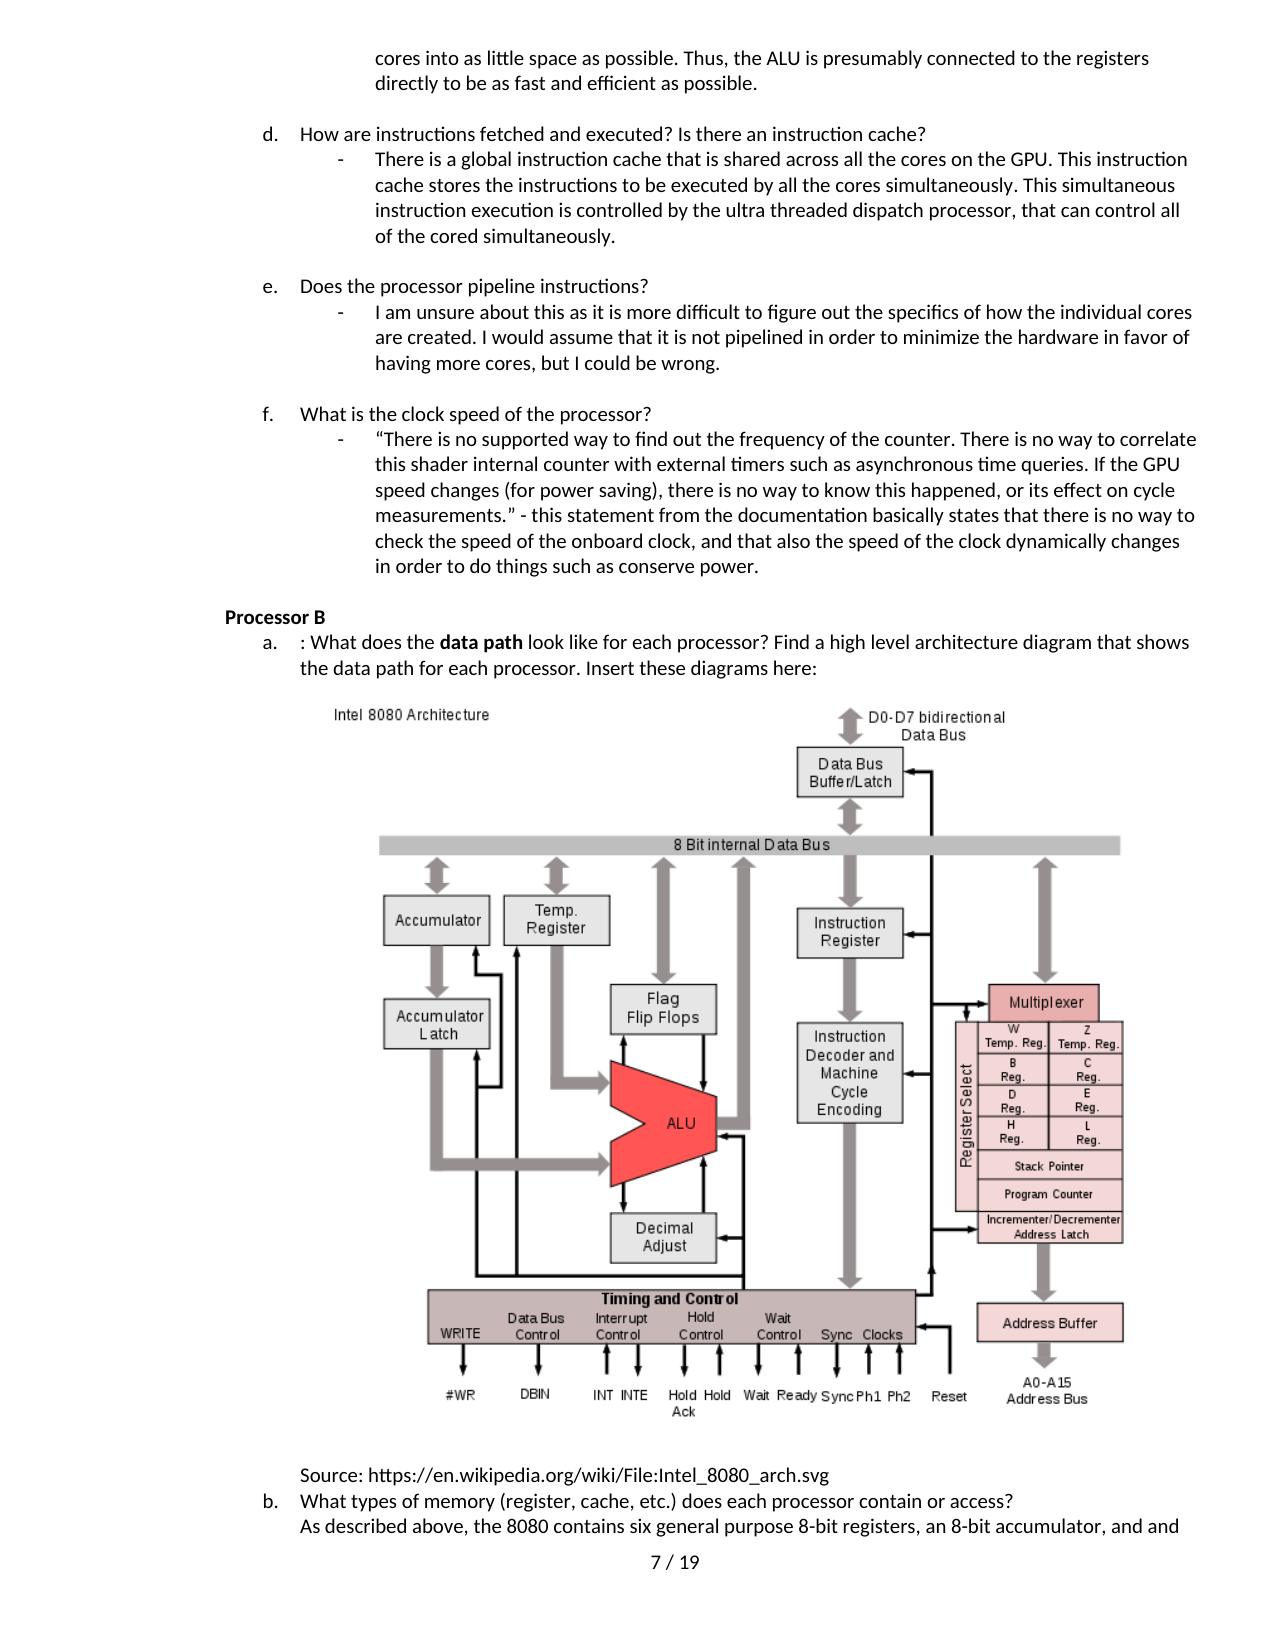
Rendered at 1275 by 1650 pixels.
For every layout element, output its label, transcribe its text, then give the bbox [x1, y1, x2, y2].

text As described above, the 8080 contains six general purpose 8-bit registers, an 8-bit accumulator, and and [300, 1513, 1200, 1539]
text Processor B [225, 604, 1200, 629]
list cores into as little space as possible. Thus, the ALU is presumably connected to the registers directly to be as fast and efficient as possible. [337, 45, 1200, 96]
list There is a global instruction cache that is shared across all the cores on the GPU. This instruction cache stores the instructions to be executed by all the cores simultaneously. This simultaneous instruction execution is controlled by the ultra threaded dispatch processor, that can control all of the cored simultaneously. [337, 147, 1200, 248]
list : What does the data path look like for each processor? Find a high level architecture diagram that shows the data path for each processor. Insert these diagrams here: [262, 629, 1200, 680]
picture [300, 680, 1237, 1438]
text Source: https://en.wikipedia.org/wiki/File:Intel_8080_arch.svg [300, 1463, 1200, 1488]
list Does the processor pipeline instructions? [262, 274, 1200, 299]
list What types of memory (register, cache, etc.) does each processor contain or access? [262, 1488, 1200, 1513]
list “There is no supported way to find out the frequency of the counter. There is no way to correlate this shader internal counter with external timers such as asynchronous time queries. If the GPU speed changes (for power saving), there is no way to know this happened, or its effect on cycle measurements.” - this statement from the documentation basically states that there is no way to check the speed of the onboard clock, and that also the speed of the clock dynamically changes in order to do things such as conserve power. [337, 426, 1200, 579]
list What is the clock speed of the processor? [262, 401, 1200, 426]
list I am unsure about this as it is more difficult to figure out the specifics of how the individual cores are created. I would assume that it is not pipelined in order to minimize the hardware in favor of having more cores, but I could be wrong. [337, 299, 1200, 375]
list How are instructions fetched and executed? Is there an instruction cache? [262, 121, 1200, 147]
